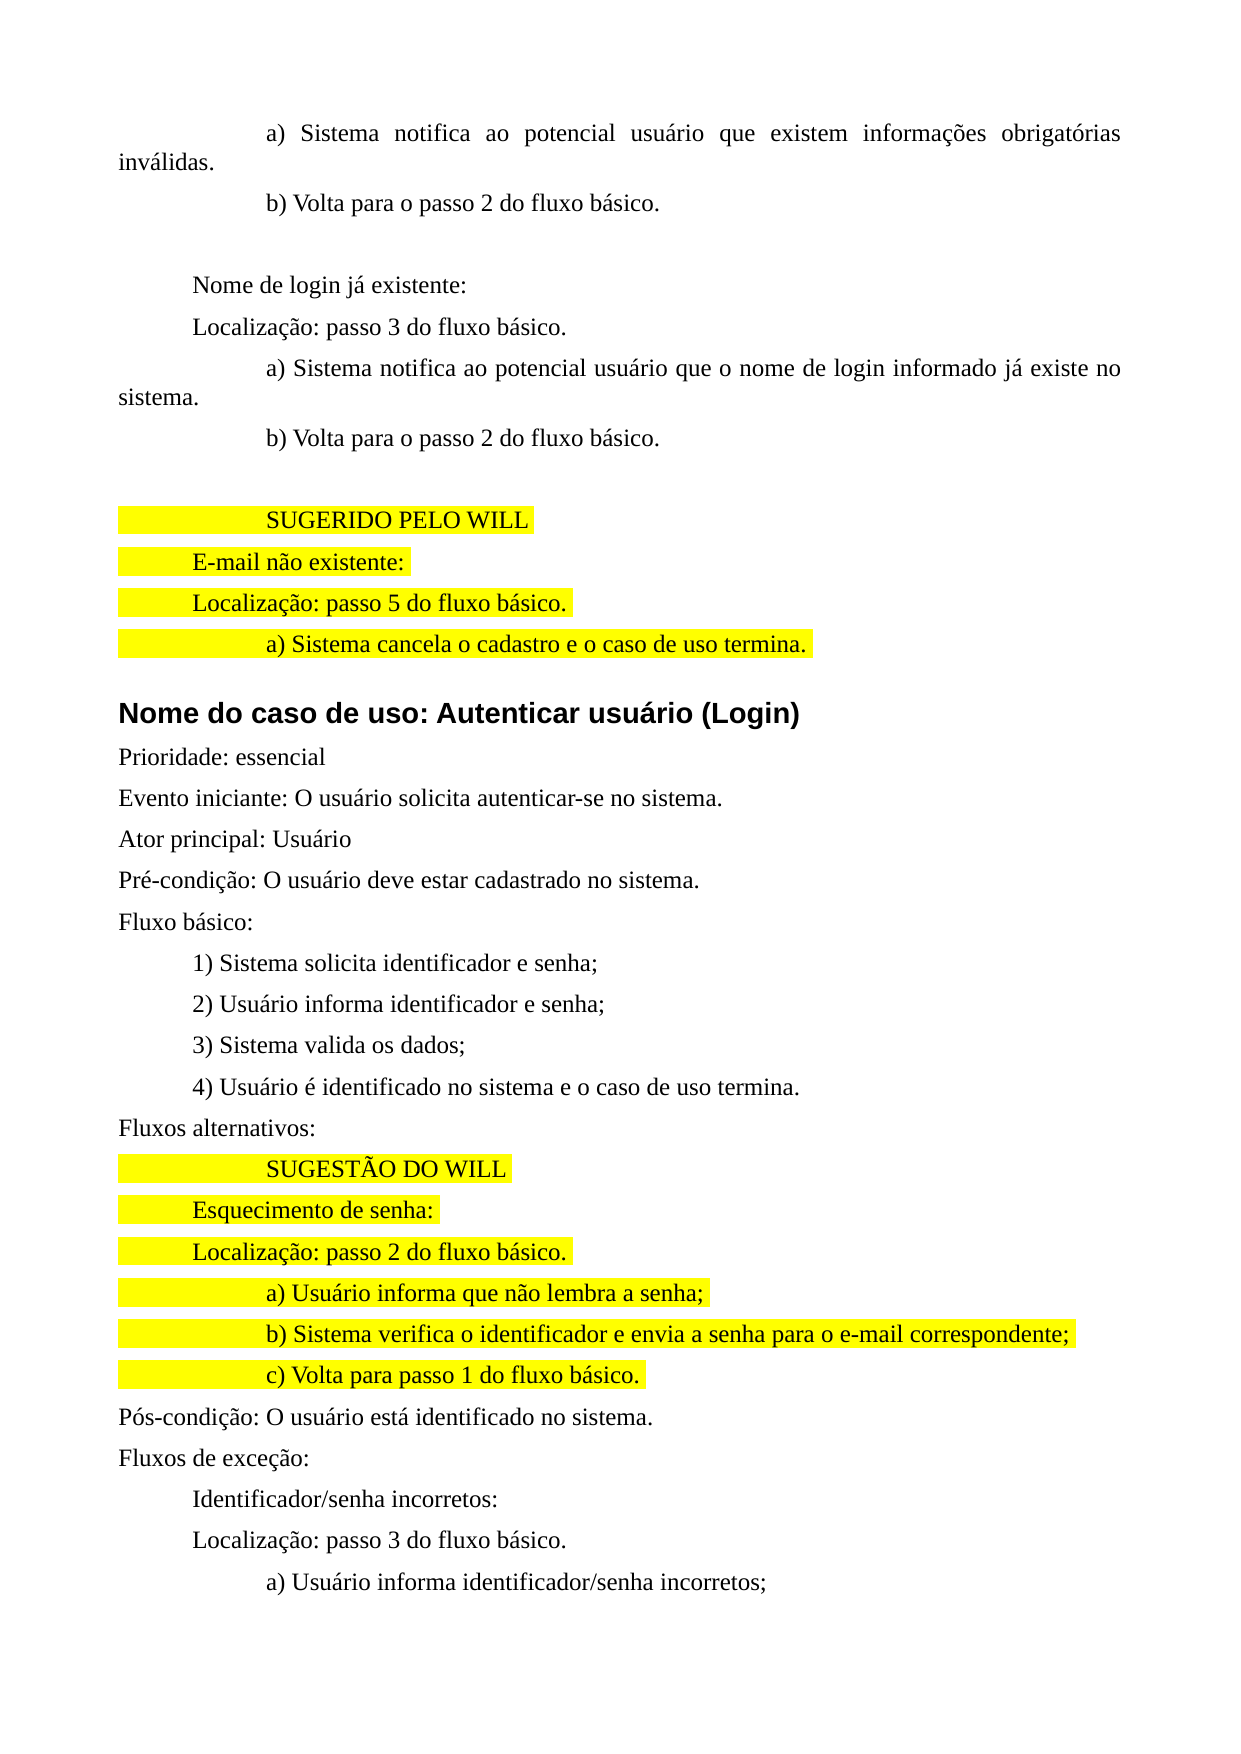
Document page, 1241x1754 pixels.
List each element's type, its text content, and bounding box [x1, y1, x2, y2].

text Ator principal: Usuário [118, 824, 1122, 853]
text Localização: passo 2 do fluxo básico. [118, 1237, 1122, 1265]
text E-mail não existente: [118, 547, 1122, 576]
text 3) Sistema valida os dados; [118, 1030, 1122, 1059]
text a) Sistema notifica ao potencial usuário que existem informações obrigatórias inválidas. [118, 118, 1122, 176]
text a) Usuário informa que não lembra a senha; [118, 1278, 1122, 1307]
text Localização: passo 3 do fluxo básico. [118, 1525, 1122, 1554]
text Pré-condição: O usuário deve estar cadastrado no sistema. [118, 865, 1122, 894]
text SUGESTÃO DO WILL [118, 1154, 1122, 1183]
text Fluxos de exceção: [118, 1443, 1122, 1472]
text b) Volta para o passo 2 do fluxo básico. [118, 423, 1122, 452]
subtitle Nome do caso de uso: Autenticar usuário (Login) [118, 696, 1122, 729]
text 1) Sistema solicita identificador e senha; [118, 948, 1122, 977]
text Localização: passo 5 do fluxo básico. [118, 588, 1122, 617]
text Evento iniciante: O usuário solicita autenticar-se no sistema. [118, 783, 1122, 812]
text a) Sistema cancela o cadastro e o caso de uso termina. [118, 629, 1122, 658]
text b) Sistema verifica o identificador e envia a senha para o e-mail correspondente; [118, 1319, 1122, 1348]
text SUGERIDO PELO WILL [118, 506, 1122, 534]
text Prioridade: essencial [118, 742, 1122, 770]
text 2) Usuário informa identificador e senha; [118, 989, 1122, 1018]
text a) Usuário informa identificador/senha incorretos; [118, 1567, 1122, 1595]
text Identificador/senha incorretos: [118, 1484, 1122, 1513]
text Fluxo básico: [118, 907, 1122, 935]
text 4) Usuário é identificado no sistema e o caso de uso termina. [118, 1072, 1122, 1100]
text a) Sistema notifica ao potencial usuário que o nome de login informado já existe no sistema. [118, 353, 1122, 411]
text Nome de login já existente: [118, 271, 1122, 299]
text c) Volta para passo 1 do fluxo básico. [118, 1360, 1122, 1389]
text b) Volta para o passo 2 do fluxo básico. [118, 188, 1122, 217]
text Fluxos alternativos: [118, 1113, 1122, 1142]
text Localização: passo 3 do fluxo básico. [118, 312, 1122, 341]
text Esquecimento de senha: [118, 1195, 1122, 1224]
text Pós-condição: O usuário está identificado no sistema. [118, 1402, 1122, 1430]
